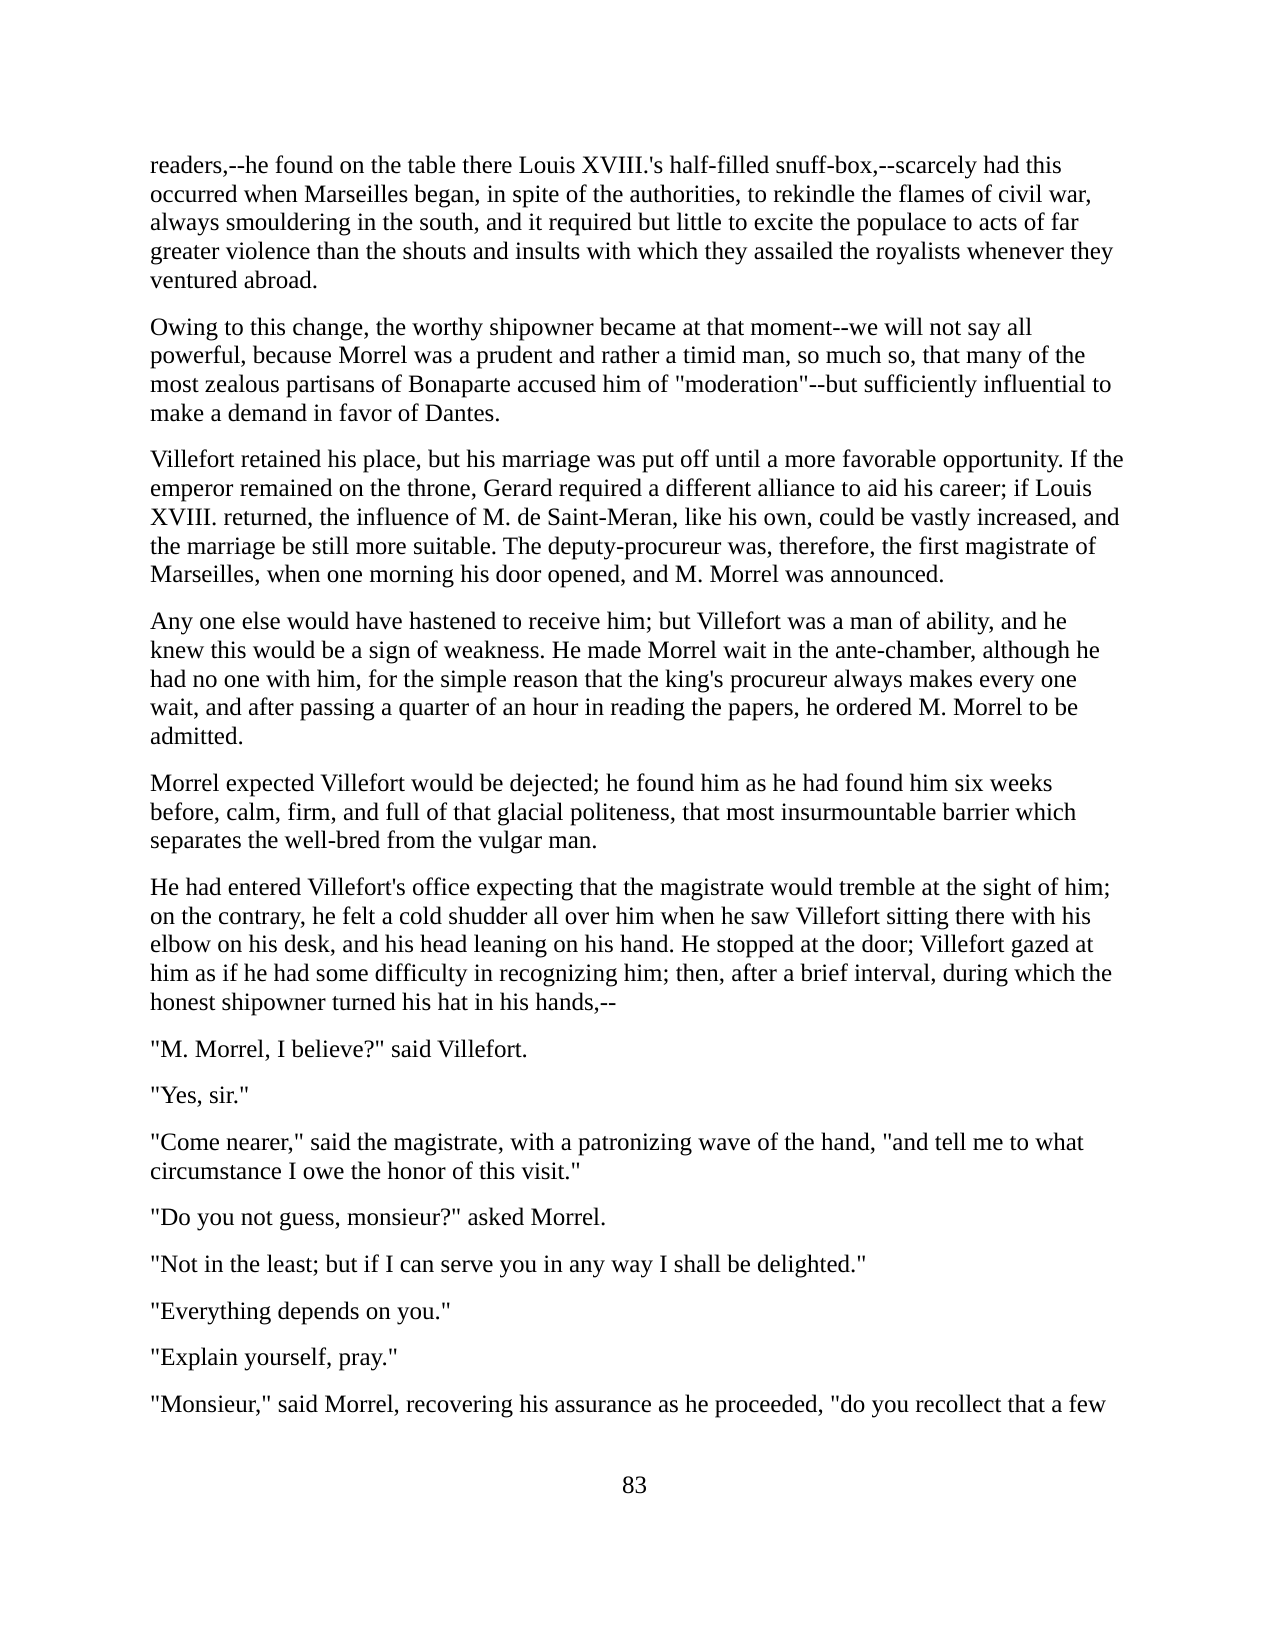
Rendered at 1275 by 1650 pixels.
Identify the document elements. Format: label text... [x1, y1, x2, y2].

text "Not in the least; but if I can serve you in any way I shall be delighted." [150, 1249, 1125, 1278]
text He had entered Villefort's office expecting that the magistrate would tremble at the sight of him; on the contrary, he felt a cold shudder all over him when he saw Villefort sitting there with his elbow on his desk, and his head leaning on his hand. He stopped at the door; Villefort gazed at him as if he had some difficulty in recognizing him; then, after a brief interval, during which the honest shipowner turned his hat in his hands,-- [150, 872, 1125, 1016]
text "Do you not guess, monsieur?" asked Morrel. [150, 1202, 1125, 1231]
text readers,--he found on the table there Louis XVIII.'s half-filled snuff-box,--scarcely had this occurred when Marseilles began, in spite of the authorities, to rekindle the flames of civil war, always smouldering in the south, and it required but little to excite the populace to acts of far greater violence than the shouts and insults with which they assailed the royalists whenever they ventured abroad. [150, 150, 1125, 294]
text "Yes, sir." [150, 1080, 1125, 1109]
text "Everything depends on you." [150, 1296, 1125, 1324]
text "Monsieur," said Morrel, recovering his assurance as he proceeded, "do you recollect that a few [150, 1389, 1125, 1418]
text Any one else would have hastened to receive him; but Villefort was a man of ability, and he knew this would be a sign of weakness. He made Morrel wait in the ante-chamber, although he had no one with him, for the simple reason that the king's procureur always makes every one wait, and after passing a quarter of an hour in reading the papers, he ordered M. Morrel to be admitted. [150, 606, 1125, 750]
text Morrel expected Villefort would be dejected; he found him as he had found him six weeks before, calm, firm, and full of that glacial politeness, that most insurmountable barrier which separates the well-bred from the vulgar man. [150, 768, 1125, 854]
text "Come nearer," said the magistrate, with a patronizing wave of the hand, "and tell me to what circumstance I owe the honor of this visit." [150, 1127, 1125, 1184]
text "Explain yourself, pray." [150, 1342, 1125, 1371]
text Villefort retained his place, but his marriage was put off until a more favorable opportunity. If the emperor remained on the throne, Gerard required a different alliance to aid his career; if Louis XVIII. returned, the influence of M. de Saint-Meran, like his own, could be vastly increased, and the marriage be still more suitable. The deputy-procureur was, therefore, the first magistrate of Marseilles, when one morning his door opened, and M. Morrel was announced. [150, 444, 1125, 588]
text "M. Morrel, I believe?" said Villefort. [150, 1034, 1125, 1062]
text Owing to this change, the worthy shipowner became at that moment--we will not say all powerful, because Morrel was a prudent and rather a timid man, so much so, that many of the most zealous partisans of Bonaparte accused him of "moderation"--but sufficiently influential to make a demand in favor of Dantes. [150, 312, 1125, 427]
